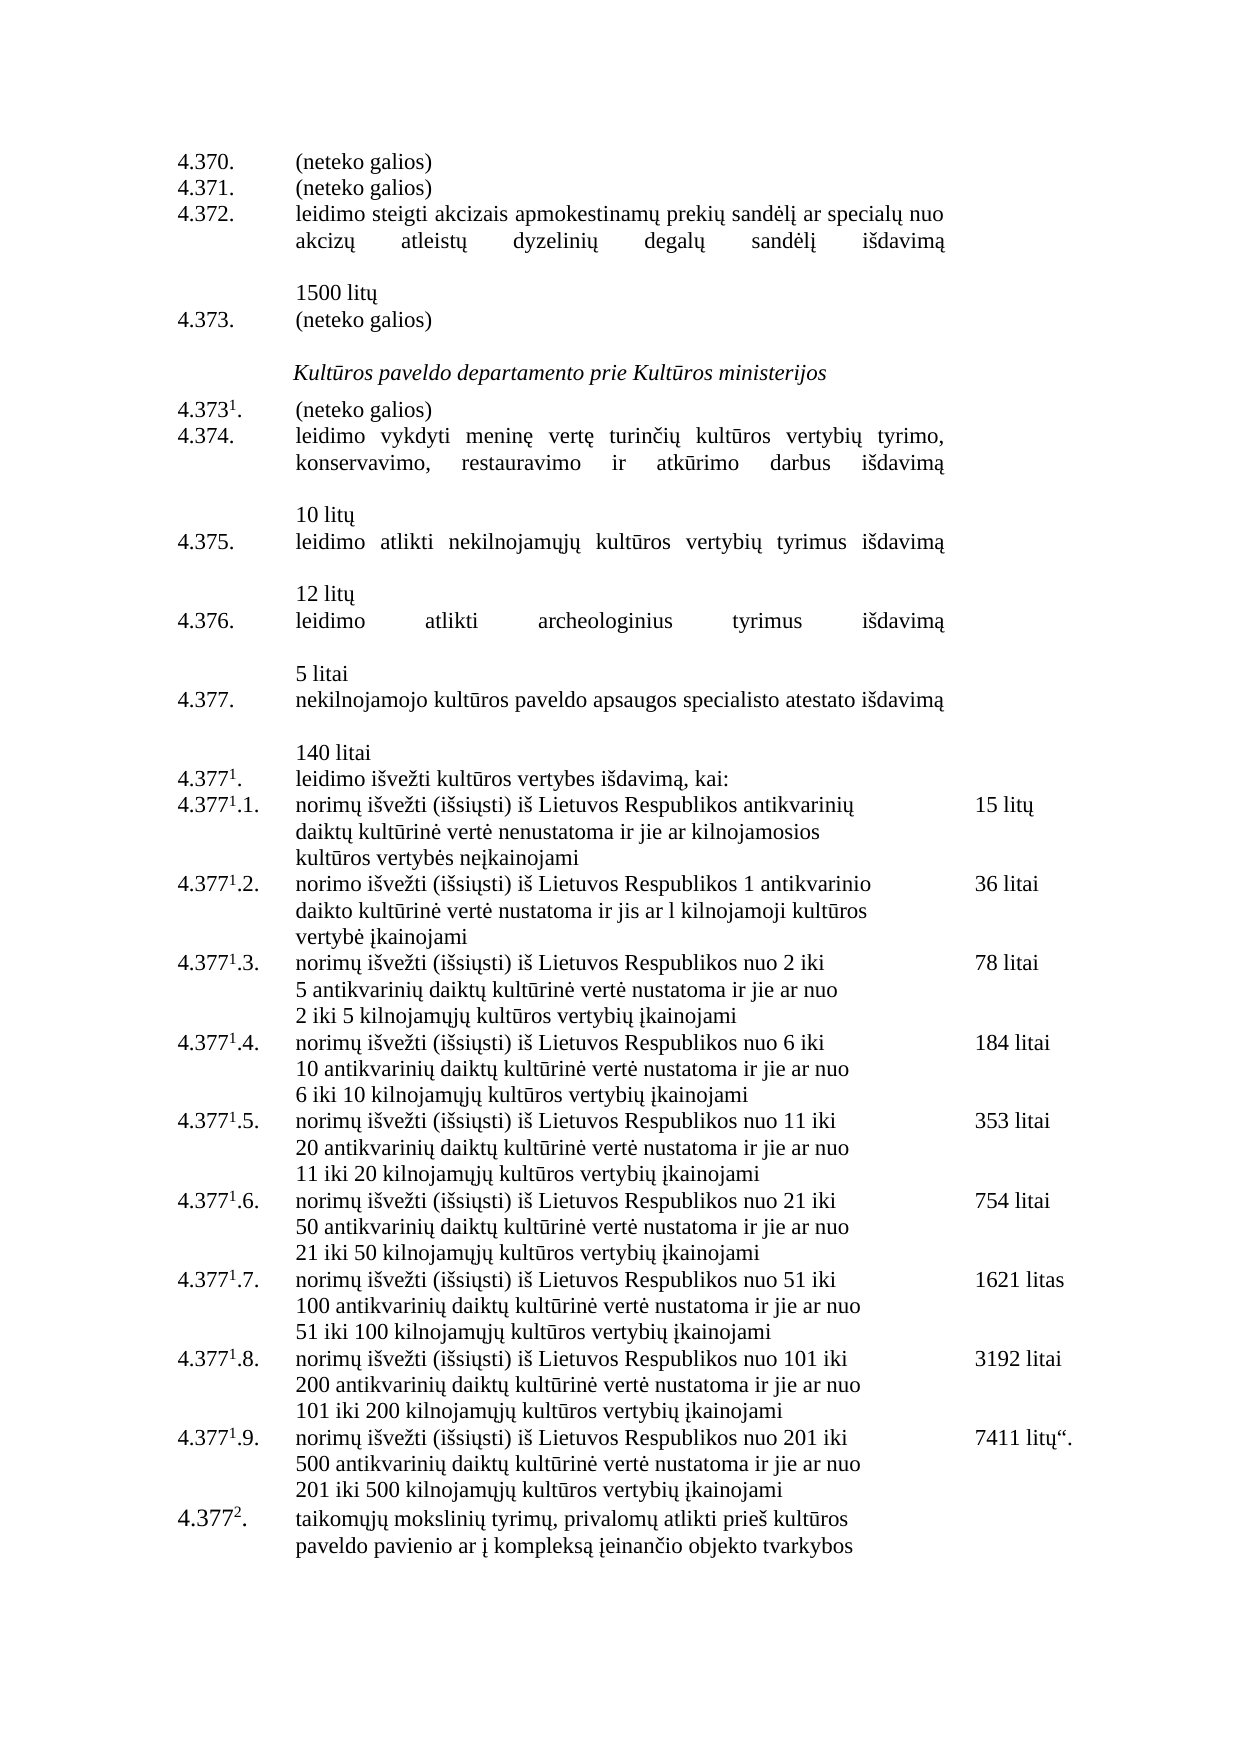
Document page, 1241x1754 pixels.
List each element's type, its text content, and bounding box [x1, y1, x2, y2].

text 51 iki 100 kilnojamųjų kultūros vertybių įkainojami [177, 1318, 1122, 1345]
text 4.3771.1. norimų išvežti (išsiųsti) iš Lietuvos Respublikos antikvarinių 15 litų [177, 791, 1122, 818]
text 4.372. leidimo steigti akcizais apmokestinamų prekių sandėlį ar specialų nuo akcizų atleistų dyzelinių degalų sandėlį išdavimą 1500 litų [177, 200, 945, 306]
text 2 iki 5 kilnojamųjų kultūros vertybių įkainojami [177, 1002, 1122, 1028]
text 5 antikvarinių daiktų kultūrinė vertė nustatoma ir jie ar nuo [177, 976, 1122, 1002]
text 201 iki 500 kilnojamųjų kultūros vertybių įkainojami [177, 1477, 1122, 1503]
text 4.370. (neteko galios) [177, 148, 945, 174]
text 4.376. leidimo atlikti archeologinius tyrimus išdavimą 5 litai [177, 607, 945, 686]
text 10 antikvarinių daiktų kultūrinė vertė nustatoma ir jie ar nuo [177, 1055, 1122, 1081]
text 4.373. (neteko galios) [177, 306, 945, 332]
text 4.3771.4. norimų išvežti (išsiųsti) iš Lietuvos Respublikos nuo 6 iki 184 litai [177, 1028, 1122, 1055]
text Kultūros paveldo departamento prie Kultūros ministerijos [177, 358, 945, 385]
text 200 antikvarinių daiktų kultūrinė vertė nustatoma ir jie ar nuo [177, 1371, 1122, 1397]
text 4.371. (neteko galios) [177, 174, 945, 200]
text 4.3771.8. norimų išvežti (išsiųsti) iš Lietuvos Respublikos nuo 101 iki 3192 litai [177, 1345, 1122, 1371]
text 500 antikvarinių daiktų kultūrinė vertė nustatoma ir jie ar nuo [177, 1450, 1122, 1477]
text 4.374. leidimo vykdyti meninę vertę turinčių kultūros vertybių tyrimo, konservavimo, restauravimo ir atkūrimo darbus išdavimą 10 litų [177, 422, 945, 528]
text 4.3771.3. norimų išvežti (išsiųsti) iš Lietuvos Respublikos nuo 2 iki 78 litai [177, 949, 1122, 976]
text daikto kultūrinė vertė nustatoma ir jis ar l kilnojamoji kultūros [177, 897, 1122, 923]
text daiktų kultūrinė vertė nenustatoma ir jie ar kilnojamosios [177, 818, 1122, 844]
text 4.375. leidimo atlikti nekilnojamųjų kultūros vertybių tyrimus išdavimą 12 litų [177, 528, 945, 607]
text 21 iki 50 kilnojamųjų kultūros vertybių įkainojami [177, 1239, 1122, 1266]
text 4.3771.5. norimų išvežti (išsiųsti) iš Lietuvos Respublikos nuo 11 iki 353 litai [177, 1108, 1122, 1134]
text 4.3771.7. norimų išvežti (išsiųsti) iš Lietuvos Respublikos nuo 51 iki 1621 litas [177, 1266, 1122, 1292]
text 4.3772. taikomųjų mokslinių tyrimų, privalomų atlikti prieš kultūros [177, 1503, 1122, 1532]
text 11 iki 20 kilnojamųjų kultūros vertybių įkainojami [177, 1160, 1122, 1187]
text 4.3731. (neteko galios) [177, 385, 1122, 422]
text paveldo pavienio ar į kompleksą įeinančio objekto tvarkybos [177, 1532, 1122, 1558]
text 6 iki 10 kilnojamųjų kultūros vertybių įkainojami [177, 1081, 1122, 1108]
text 20 antikvarinių daiktų kultūrinė vertė nustatoma ir jie ar nuo [177, 1134, 1122, 1160]
text vertybė įkainojami [177, 923, 1122, 949]
text 4.3771.9. norimų išvežti (išsiųsti) iš Lietuvos Respublikos nuo 201 iki 7411 litų“. [177, 1424, 1122, 1450]
text 4.377. nekilnojamojo kultūros paveldo apsaugos specialisto atestato išdavimą 140 litai [177, 686, 945, 765]
text 50 antikvarinių daiktų kultūrinė vertė nustatoma ir jie ar nuo [177, 1213, 1122, 1239]
text 101 iki 200 kilnojamųjų kultūros vertybių įkainojami [177, 1397, 1122, 1424]
text 4.3771.2. norimo išvežti (išsiųsti) iš Lietuvos Respublikos 1 antikvarinio 36 litai [177, 870, 1122, 897]
text kultūros vertybės neįkainojami [177, 844, 1122, 870]
text 4.3771.6. norimų išvežti (išsiųsti) iš Lietuvos Respublikos nuo 21 iki 754 litai [177, 1187, 1122, 1213]
text 100 antikvarinių daiktų kultūrinė vertė nustatoma ir jie ar nuo [177, 1292, 1122, 1318]
text 4.3771. leidimo išvežti kultūros vertybes išdavimą, kai: [177, 765, 1122, 791]
